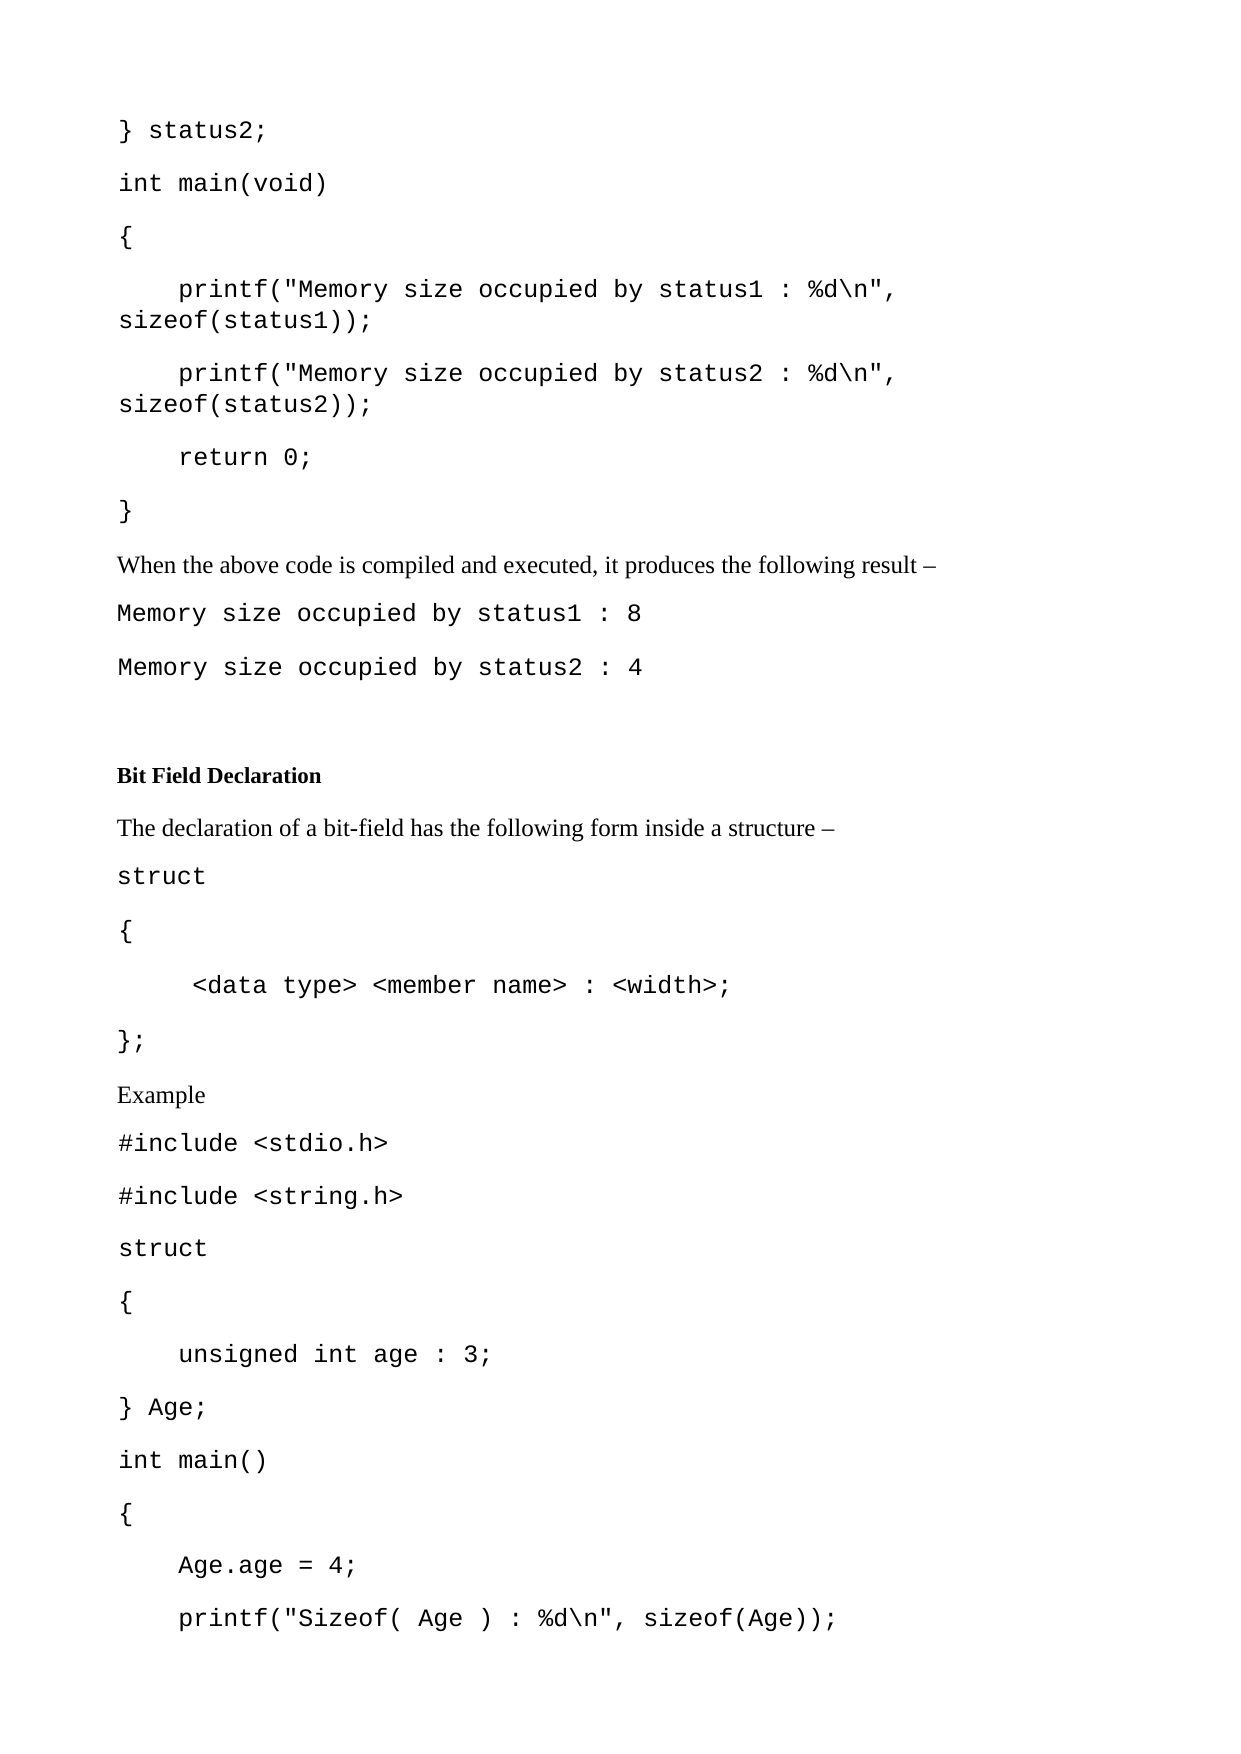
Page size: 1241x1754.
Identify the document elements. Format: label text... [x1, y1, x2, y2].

text printf("Sizeof( Age ) : %d\n", sizeof(Age)); [118, 1606, 1122, 1634]
text { [118, 1500, 1122, 1528]
text int main() [118, 1447, 1122, 1476]
text } [118, 497, 1122, 526]
text { [118, 918, 1122, 946]
text return 0; [118, 444, 1122, 473]
text int main(void) [118, 171, 1122, 199]
text unsigned int age : 3; [118, 1342, 1122, 1370]
text #include <stdio.h> [118, 1130, 1122, 1159]
text <data type> <member name> : <width>; [118, 973, 1122, 1001]
text Memory size occupied by status1 : 8 Memory size occupied by status2 : 4 [117, 600, 746, 683]
text printf("Memory size occupied by status1 : %d\n", sizeof(status1)); [118, 277, 1122, 336]
text }; [117, 1027, 1118, 1056]
text printf("Memory size occupied by status2 : %d\n", sizeof(status2)); [118, 361, 1122, 420]
text #include <string.h> [118, 1183, 1122, 1212]
text Age.age = 4; [118, 1553, 1122, 1581]
text { [118, 224, 1122, 252]
text Example [117, 1080, 1121, 1109]
text } Age; [118, 1394, 1122, 1423]
text The declaration of a bit-field has the following form inside a structure – [117, 813, 1121, 842]
text struct [118, 1236, 1122, 1264]
subtitle Bit Field Declaration [117, 762, 1122, 789]
text When the above code is compiled and executed, it produces the following result – [117, 550, 1121, 579]
text struct [117, 863, 677, 892]
text { [118, 1289, 1122, 1317]
text } status2; [118, 118, 1122, 146]
